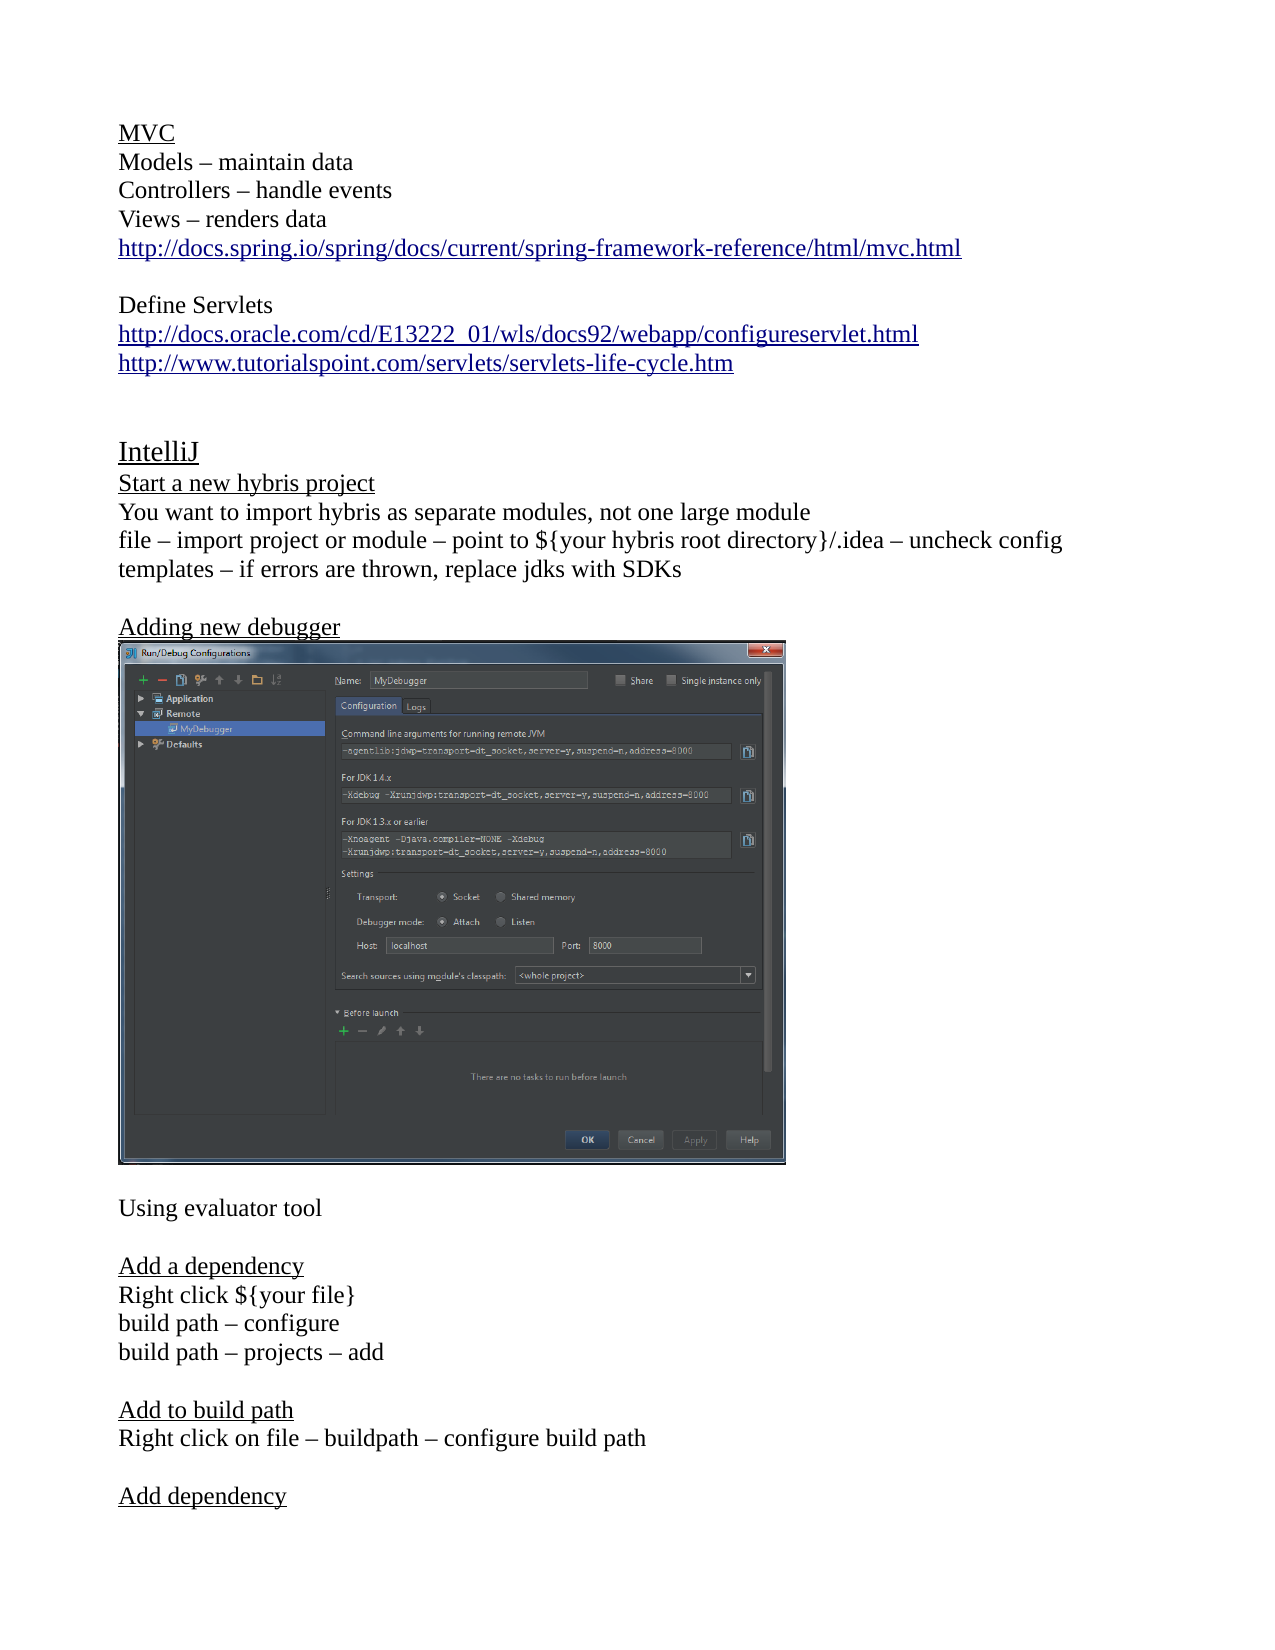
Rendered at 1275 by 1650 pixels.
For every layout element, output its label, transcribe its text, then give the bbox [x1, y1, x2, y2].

text build path – projects – add [118, 1337, 1157, 1366]
text http://docs.spring.io/spring/docs/current/spring-framework-reference/html/mvc.html [118, 233, 1157, 262]
text Using evaluator tool [118, 1193, 1157, 1222]
text Add to build path [118, 1395, 1157, 1423]
text Add dependency [118, 1481, 1157, 1510]
text MVC [118, 118, 1157, 147]
text Start a new hybris project [118, 468, 1157, 497]
text file – import project or module – point to ${your hybris root directory}/.idea – uncheck config templates – if errors are thrown, replace jdks with SDKs [118, 525, 1157, 583]
text Views – renders data [118, 204, 1157, 233]
text You want to import hybris as separate modules, not one large module [118, 497, 1157, 525]
text http://docs.oracle.com/cd/E13222_01/wls/docs92/webapp/configureservlet.html [118, 319, 1157, 348]
text Add a dependency [118, 1251, 1157, 1280]
text Right click ${your file} [118, 1280, 1157, 1308]
picture [118, 640, 786, 1165]
text Right click on file – buildpath – configure build path [118, 1423, 1157, 1452]
text IntelliJ [118, 434, 1157, 468]
text Models – maintain data [118, 147, 1157, 176]
text Adding new debugger [118, 612, 1157, 640]
text Define Servlets [118, 291, 1157, 319]
text http://www.tutorialspoint.com/servlets/servlets-life-cycle.htm [118, 348, 1157, 377]
text Controllers – handle events [118, 176, 1157, 204]
text build path – configure [118, 1308, 1157, 1337]
